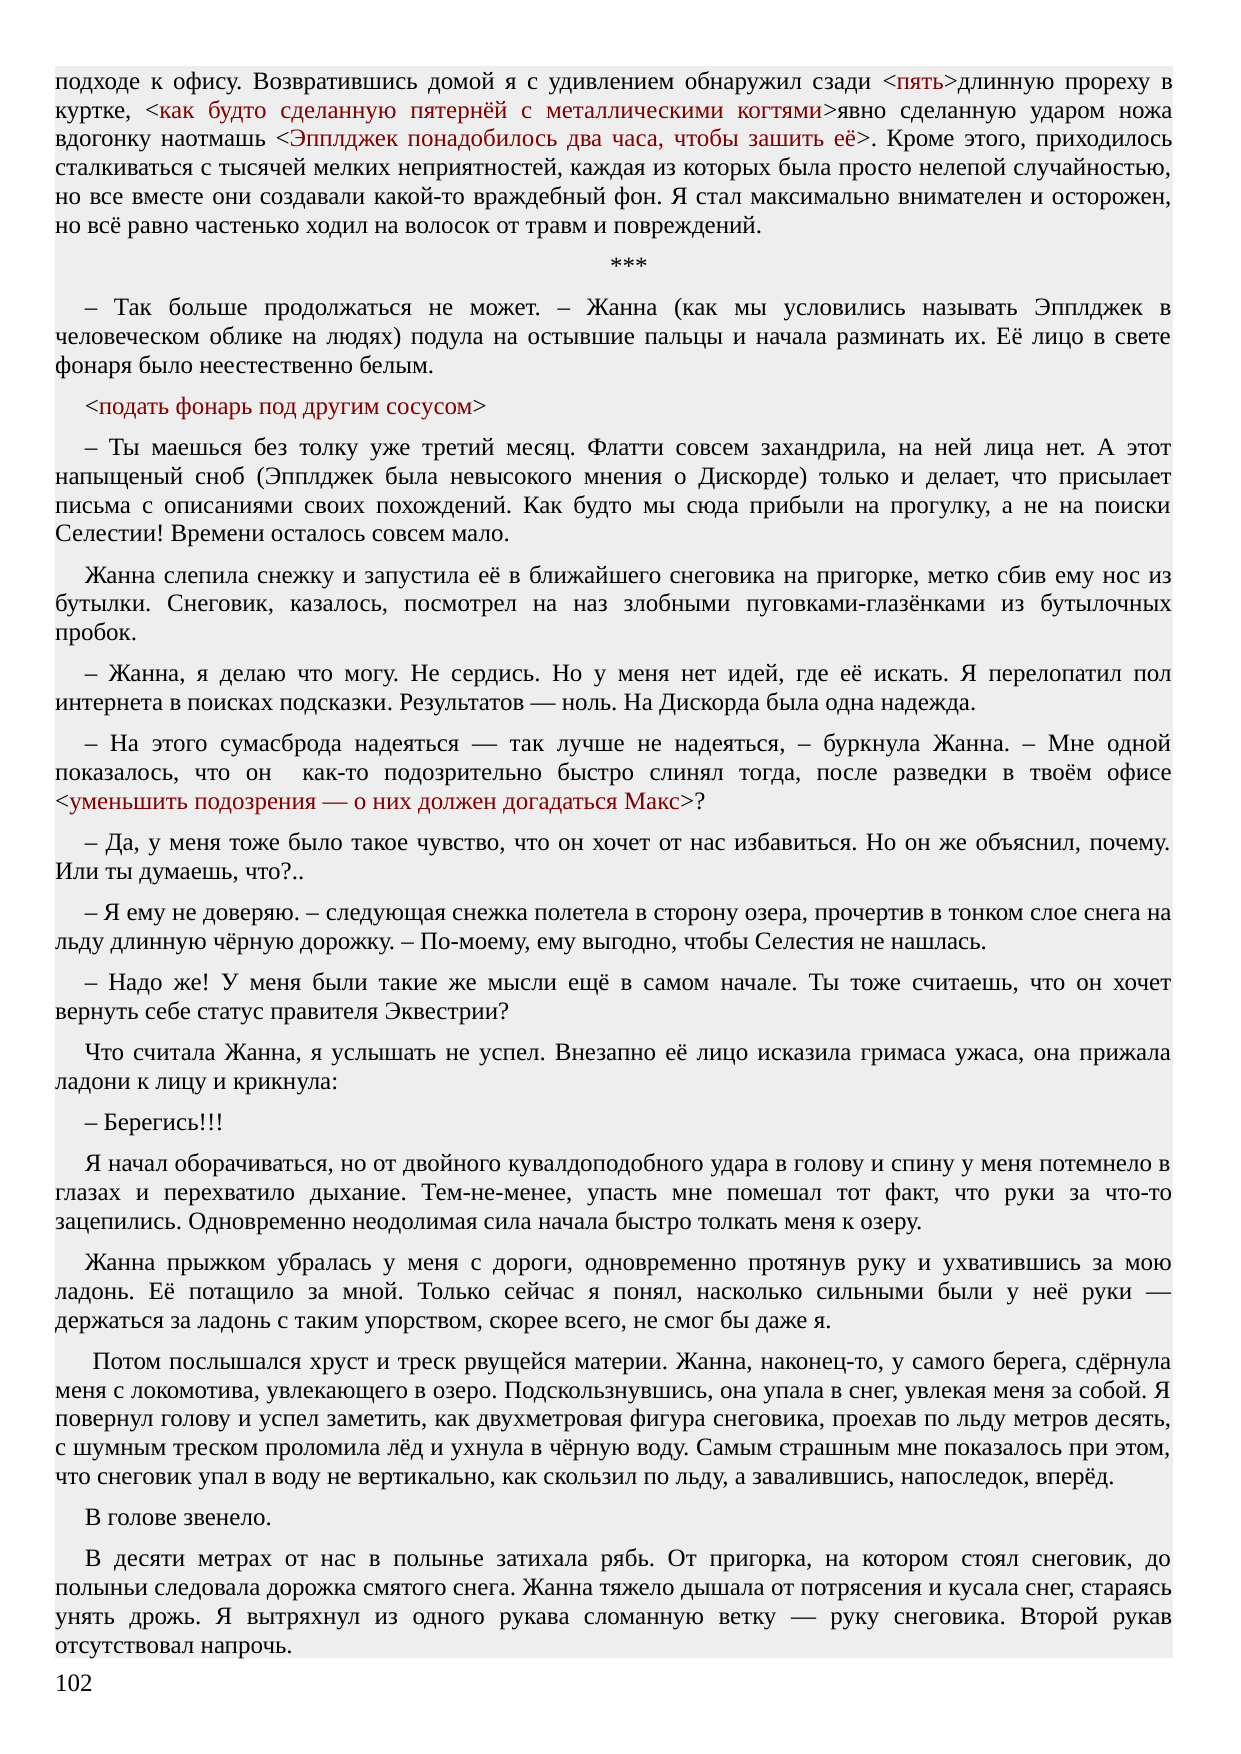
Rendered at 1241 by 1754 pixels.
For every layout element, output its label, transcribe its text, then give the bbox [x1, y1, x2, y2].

text В голове звенело. [55, 1502, 1173, 1531]
text – Ты маешься без толку уже третий месяц. Флатти совсем захандрила, на ней лица нет. А этот напыщеный сноб (Эпплджек была невысокого мнения о Дискорде) только и делает, что присылает письма с описаниями своих похождений. Как будто мы сюда прибыли на прогулку, а не на поиски Селестии! Времени осталось совсем мало. [55, 432, 1173, 547]
text Что считала Жанна, я услышать не успел. Внезапно её лицо исказила гримаса ужаса, она прижала ладони к лицу и крикнула: [55, 1037, 1173, 1095]
text Жанна прыжком убралась у меня с дороги, одновременно протянув руку и ухватившись за мою ладонь. Её потащило за мной. Только сейчас я понял, насколько сильными были у неё руки — держаться за ладонь с таким упорством, скорее всего, не смог бы даже я. [55, 1247, 1173, 1333]
text *** [55, 251, 1173, 280]
text Потом послышался хруст и треск рвущейся материи. Жанна, наконец-то, у самого берега, сдёрнула меня с локомотива, увлекающего в озеро. Подскользнувшись, она упала в снег, увлекая меня за собой. Я повернул голову и успел заметить, как двухметровая фигура снеговика, проехав по льду метров десять, с шумным треском проломила лёд и ухнула в чёрную воду. Самым страшным мне показалось при этом, что снеговик упал в воду не вертикально, как скользил по льду, а завалившись, напоследок, вперёд. [55, 1346, 1173, 1490]
text <подать фонарь под другим сосусом> [55, 391, 1173, 420]
text – На этого сумасброда надеяться — так лучше не надеяться, – буркнула Жанна. – Мне одной показалось, что он как-то подозрительно быстро слинял тогда, после разведки в твоём офисе <уменьшить подозрения — о них должен догадаться Макс>? [55, 728, 1173, 815]
text – Да, у меня тоже было такое чувство, что он хочет от нас избавиться. Но он же объяснил, почему. Или ты думаешь, что?.. [55, 827, 1173, 885]
text – Берегись!!! [55, 1107, 1173, 1136]
text В десяти метрах от нас в полынье затихала рябь. От пригорка, на котором стоял снеговик, до полыньи следовала дорожка смятого снега. Жанна тяжело дышала от потрясения и кусала снег, стараясь унять дрожь. Я вытряхнул из одного рукава сломанную ветку — руку снеговика. Второй рукав отсутствовал напрочь. [55, 1543, 1173, 1658]
text – Я ему не доверяю. – следующая снежка полетела в сторону озера, прочертив в тонком слое снега на льду длинную чёрную дорожку. – По-моему, ему выгодно, чтобы Селестия не нашлась. [55, 897, 1173, 955]
text – Жанна, я делаю что могу. Не сердись. Но у меня нет идей, где её искать. Я перелопатил пол интернета в поисках подсказки. Результатов — ноль. На Дискорда была одна надежда. [55, 658, 1173, 716]
text – Так больше продолжаться не может. – Жанна (как мы условились называть Эпплджек в человеческом облике на людях) подула на остывшие пальцы и начала разминать их. Её лицо в свете фонаря было неестественно белым. [55, 292, 1173, 378]
text Я начал оборачиваться, но от двойного кувалдоподобного удара в голову и спину у меня потемнело в глазах и перехватило дыхание. Тем-не-менее, упасть мне помешал тот факт, что руки за что-то зацепились. Одновременно неодолимая сила начала быстро толкать меня к озеру. [55, 1148, 1173, 1235]
text – Надо же! У меня были такие же мысли ещё в самом начале. Ты тоже считаешь, что он хочет вернуть себе статус правителя Эквестрии? [55, 967, 1173, 1025]
text подходе к офису. Возвратившись домой я с удивлением обнаружил сзади <пять>длинную прореху в куртке, <как будто сделанную пятернёй с металлическими когтями>явно сделанную ударом ножа вдогонку наотмашь <Эпплджек понадобилось два часа, чтобы зашить её>. Кроме этого, приходилось сталкиваться с тысячей мелких неприятностей, каждая из которых была просто нелепой случайностью, но все вместе они создавали какой-то враждебный фон. Я стал максимально внимателен и осторожен, но всё равно частенько ходил на волосок от травм и повреждений. [55, 66, 1173, 238]
text Жанна слепила снежку и запустила её в ближайшего снеговика на пригорке, метко сбив ему нос из бутылки. Снеговик, казалось, посмотрел на наз злобными пуговками-глазёнками из бутылочных пробок. [55, 560, 1173, 646]
